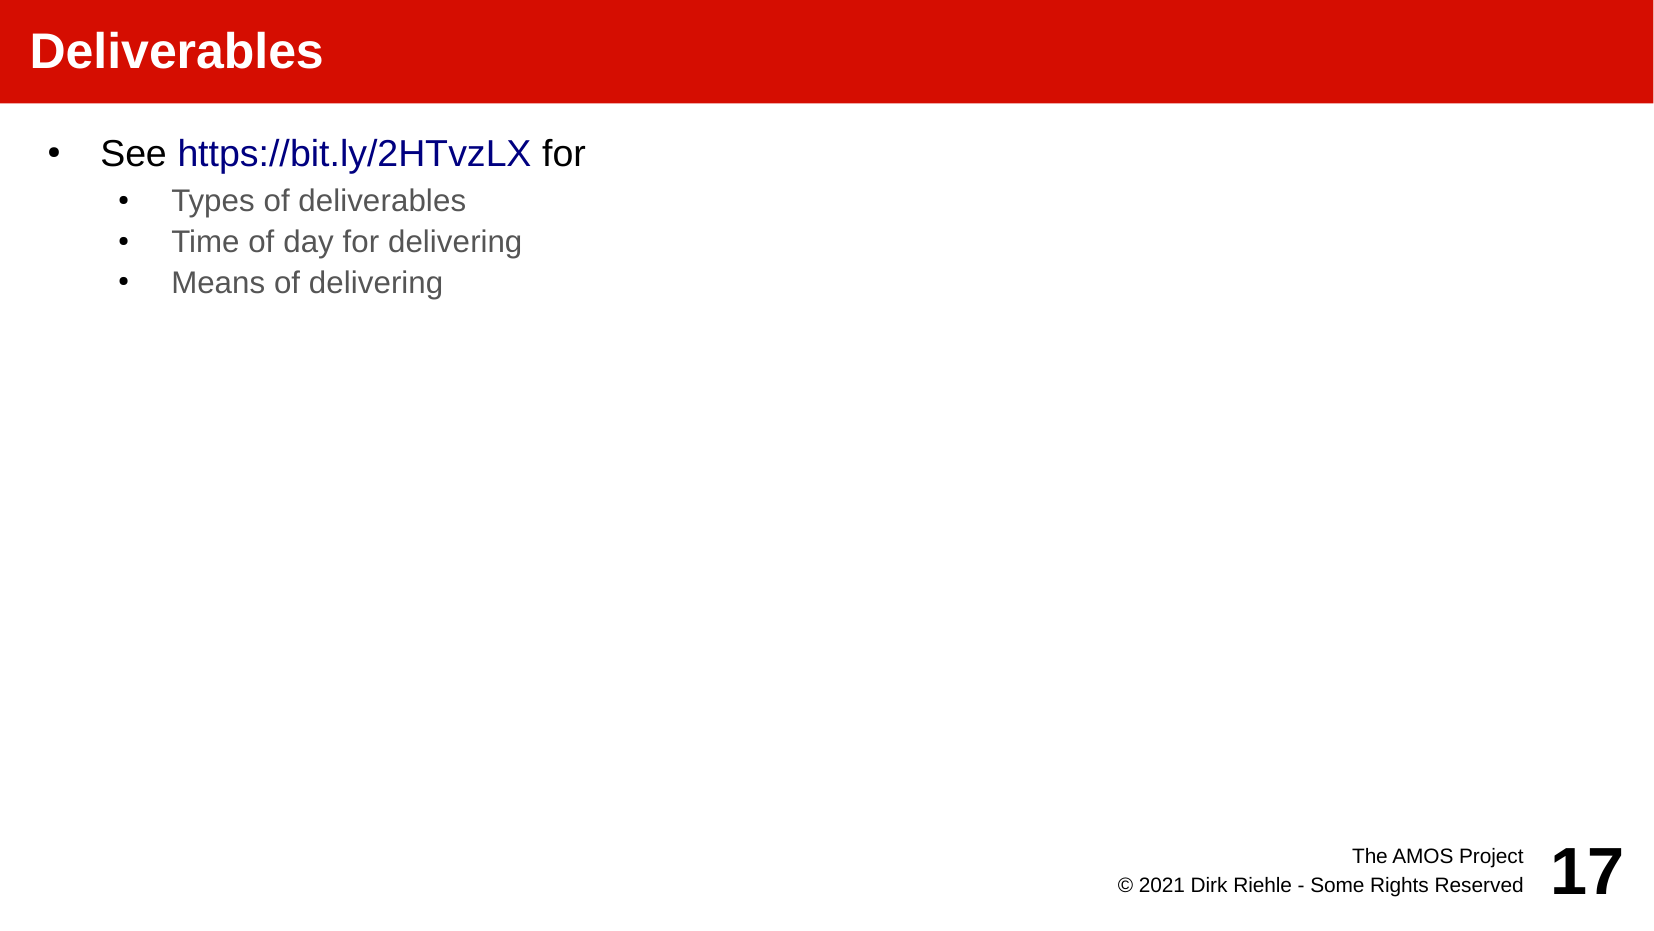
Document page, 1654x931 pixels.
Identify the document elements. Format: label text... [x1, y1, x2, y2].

title Deliverables [0, 0, 1654, 104]
list See https://bit.ly/2HTvzLX for Types of deliverables Time of day for delivering Means of delivering [29, 132, 1625, 813]
